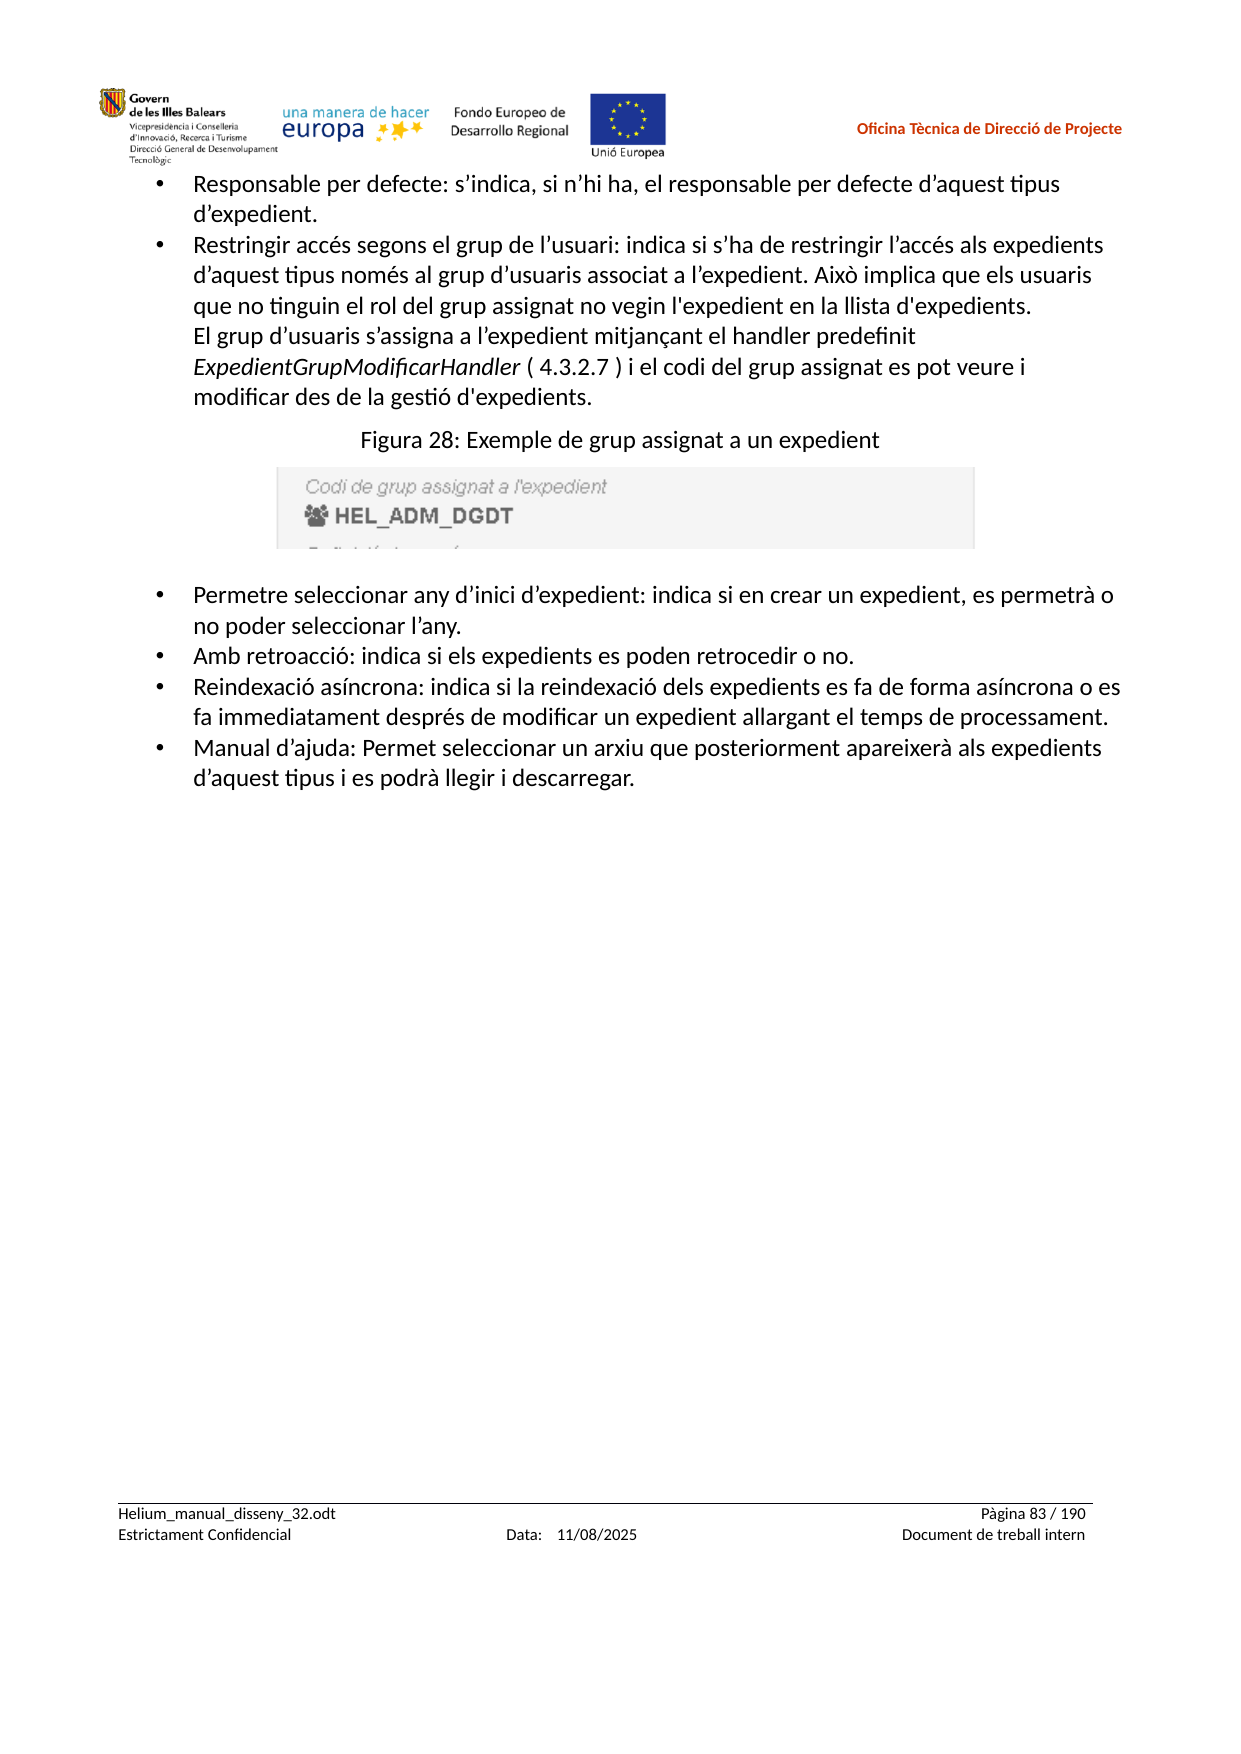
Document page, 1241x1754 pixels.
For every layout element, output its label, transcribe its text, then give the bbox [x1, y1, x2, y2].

list Responsable per defecte: s’indica, si n’hi ha, el responsable per defecte d’aquest tipus d’expedient. [156, 168, 1122, 229]
picture [255, 467, 985, 549]
list Restringir accés segons el grup de l’usuari: indica si s’ha de restringir l’accés als expedients d’aquest tipus només al grup d’usuaris associat a l’expedient. Això implica que els usuaris que no tinguin el rol del grup assignat no vegin l'expedient en la llista d'expedients. [156, 229, 1122, 321]
list Permetre seleccionar any d’inici d’expedient: indica si en crear un expedient, es permetrà o no poder seleccionar l’any. [156, 579, 1122, 640]
list El grup d’usuaris s’assigna a l’expedient mitjançant el handler predefinit ExpedientGrupModificarHandler ( 4.3.2.7 ) i el codi del grup assignat es pot veure i modificar des de la gestió d'expedients. [156, 321, 1122, 412]
list Manual d’ajuda: Permet seleccionar un arxiu que posteriorment apareixerà als expedients d’aquest tipus i es podrà llegir i descarregar. [156, 732, 1122, 793]
list Amb retroacció: indica si els expedients es poden retrocedir o no. [156, 640, 1122, 671]
text Figura 28: Exemple de grup assignat a un expedient [118, 424, 1122, 455]
list Reindexació asíncrona: indica si la reindexació dels expedients es fa de forma asíncrona o es fa immediatament després de modificar un expedient allargant el temps de processament. [156, 671, 1122, 732]
picture [99, 87, 668, 166]
